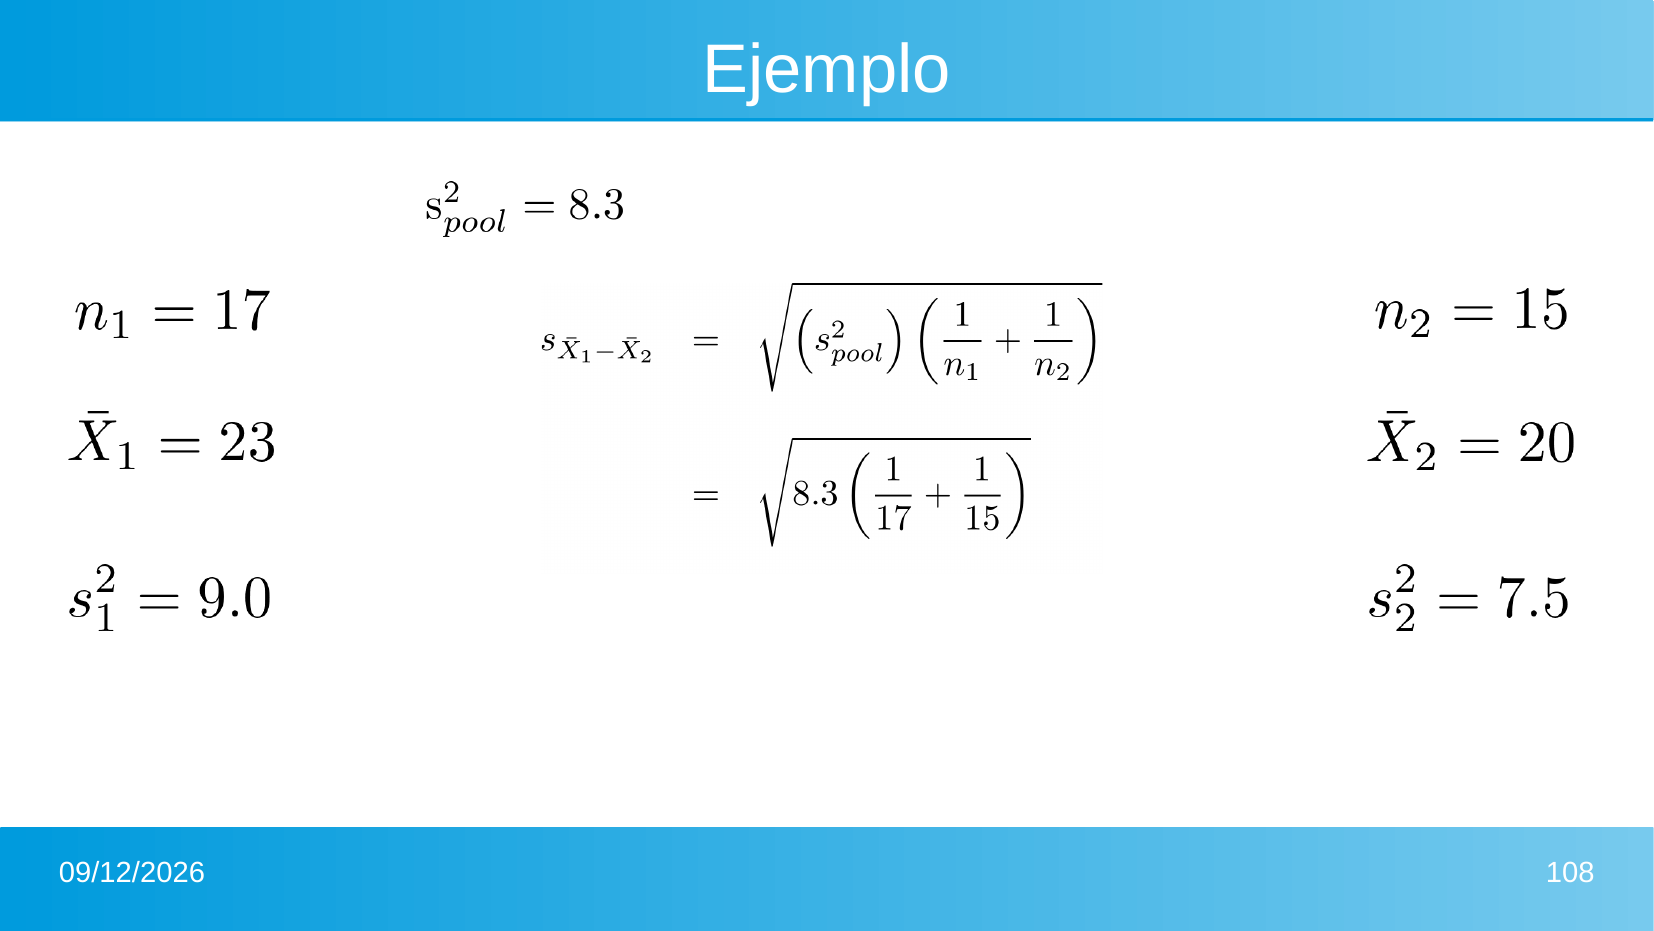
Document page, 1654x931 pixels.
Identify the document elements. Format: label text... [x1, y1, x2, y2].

title Ejemplo [59, 29, 1595, 108]
picture [541, 283, 1103, 574]
picture [68, 411, 274, 469]
picture [1375, 288, 1567, 337]
picture [426, 181, 623, 237]
picture [69, 564, 270, 631]
picture [1367, 411, 1574, 470]
picture [75, 288, 270, 338]
picture [1369, 564, 1568, 631]
